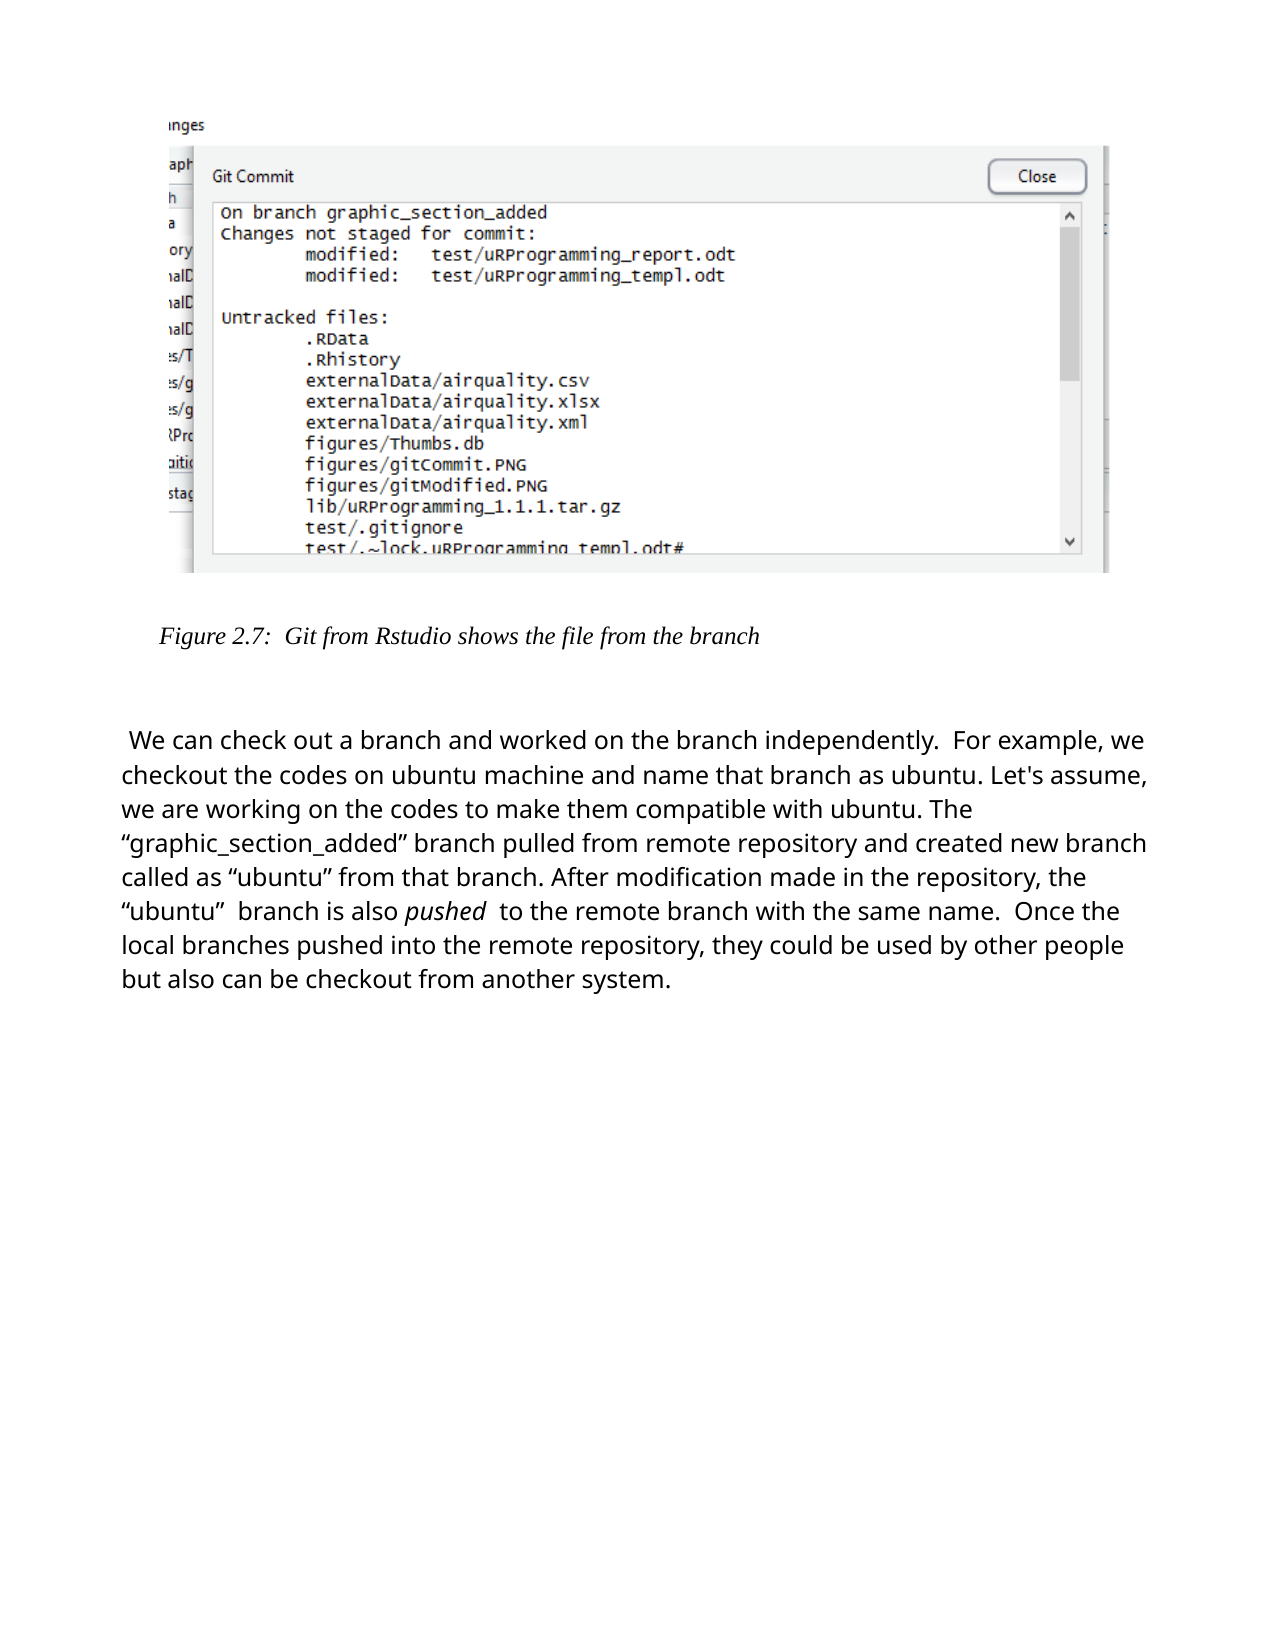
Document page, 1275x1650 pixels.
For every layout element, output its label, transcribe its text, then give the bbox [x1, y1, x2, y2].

text Figure 2.7: Git from Rstudio shows the file from the branch [121, 613, 1158, 653]
text We can check out a branch and worked on the branch independently. For example, we checkout the codes on ubuntu machine and name that branch as ubuntu. Let's assume, we are working on the codes to make them compatible with ubuntu. The “graphic_section_added” branch pulled from remote repository and created new branch called as “ubuntu” from that branch. After modification made in the repository, the “ubuntu” branch is also pushed to the remote branch with the same name. Once the local branches pushed into the remote repository, they could be used by other people but also can be checkout from another system. [121, 718, 1158, 996]
